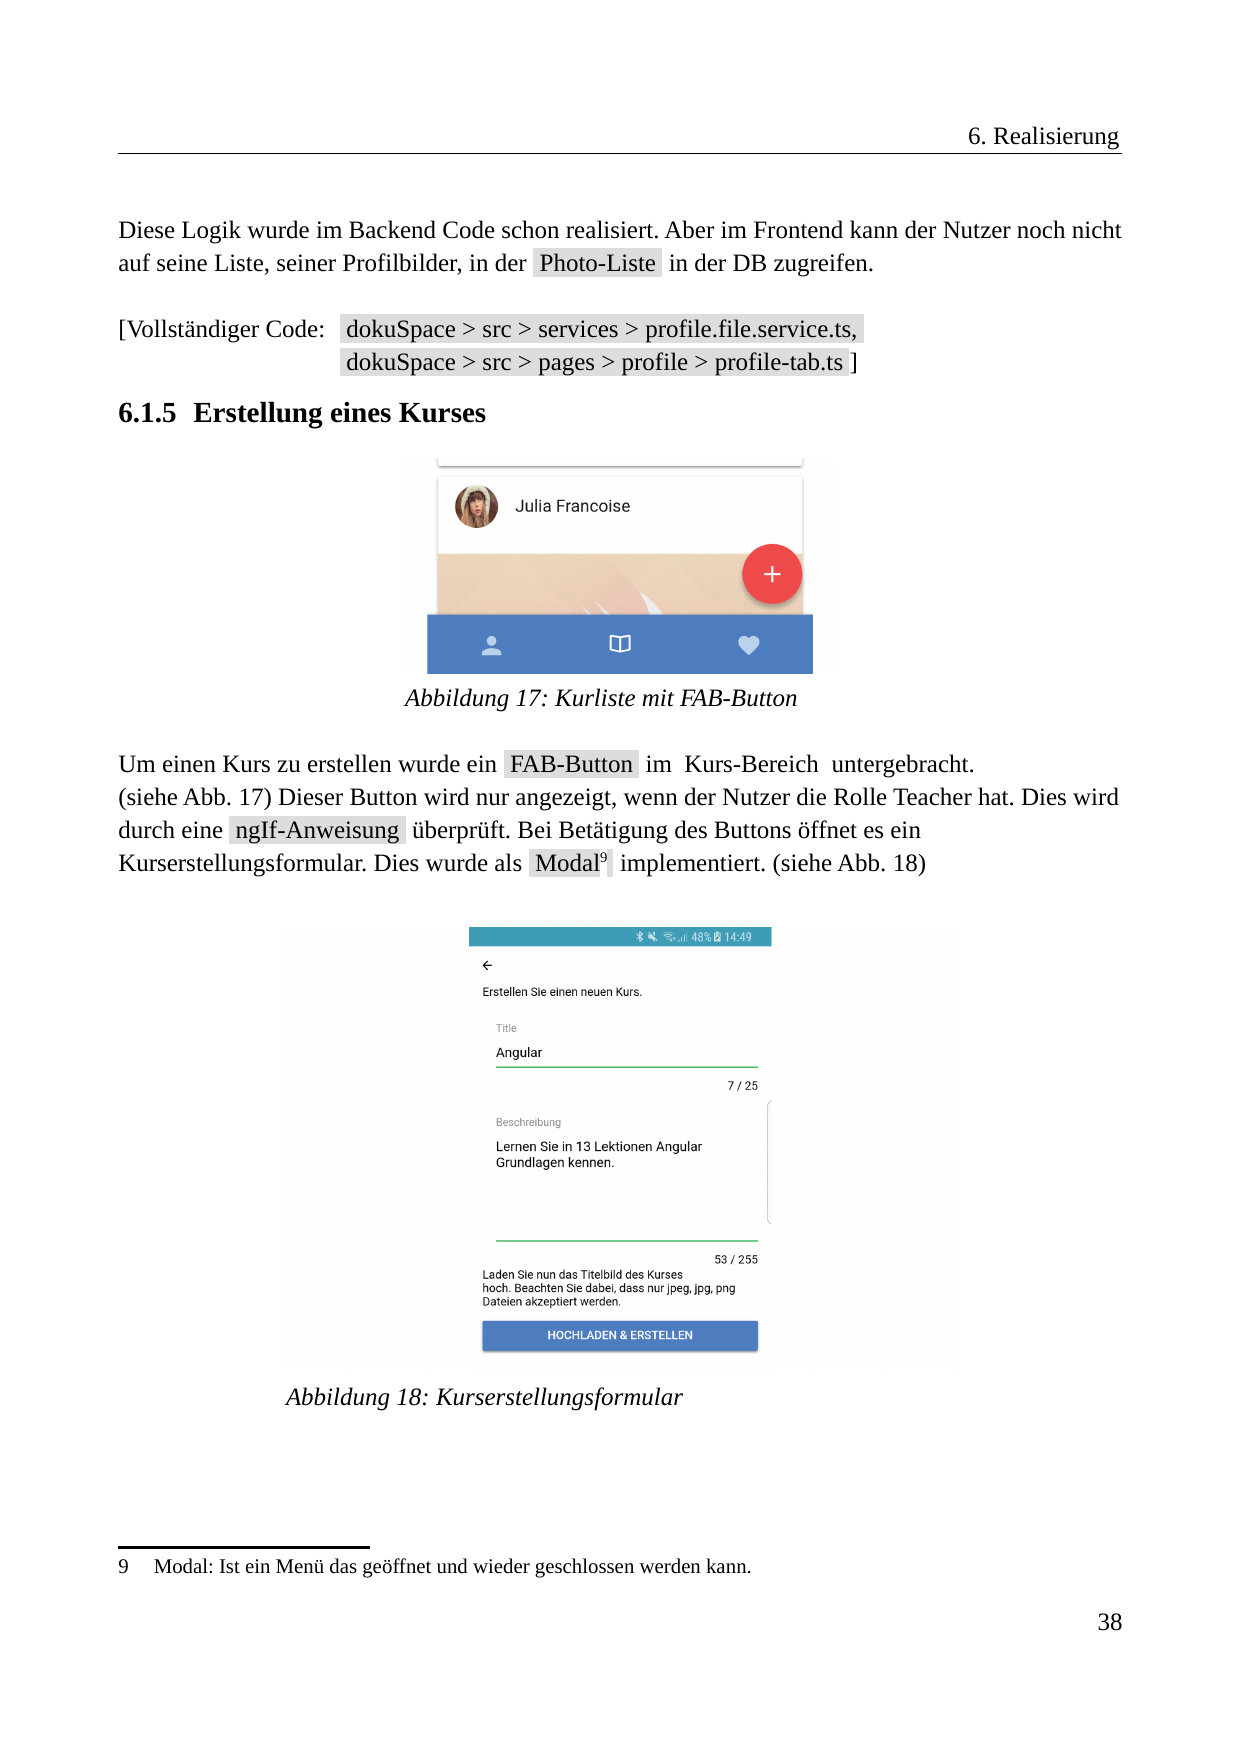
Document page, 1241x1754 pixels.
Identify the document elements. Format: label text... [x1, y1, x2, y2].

text (siehe Abb. 17) Dieser Button wird nur angezeigt, wenn der Nutzer die Rolle Teacher hat. Dies wird durch eine ngIf-Anweisung überprüft. Bei Betätigung des Buttons öffnet es ein Kurserstellungsformular. Dies wurde als Modal implementiert. (siehe Abb. 18) [118, 782, 1122, 877]
text Um einen Kurs zu erstellen wurde ein FAB-Button im Kurs-Bereich untergebracht. [118, 749, 1122, 778]
picture [405, 458, 836, 674]
subtitle Erstellung eines Kurses [118, 395, 1122, 428]
text Modal: Ist ein Menü das geöffnet und wieder geschlossen werden kann. [118, 1553, 1122, 1578]
text Abbildung 18: Kurserstellungsformular [286, 1373, 954, 1411]
text Diese Logik wurde im Backend Code schon realisiert. Aber im Frontend kann der Nutzer noch nicht auf seine Liste, seiner Profilbilder, in der Photo-Liste in der DB zugreifen. [118, 215, 1122, 277]
text dokuSpace > src > pages > profile > profile-tab.ts ] [118, 347, 1122, 376]
text Abbildung 17: Kurliste mit FAB-Button [405, 674, 835, 712]
picture [285, 927, 955, 1373]
text [Vollständiger Code: dokuSpace > src > services > profile.file.service.ts, [118, 314, 1122, 343]
